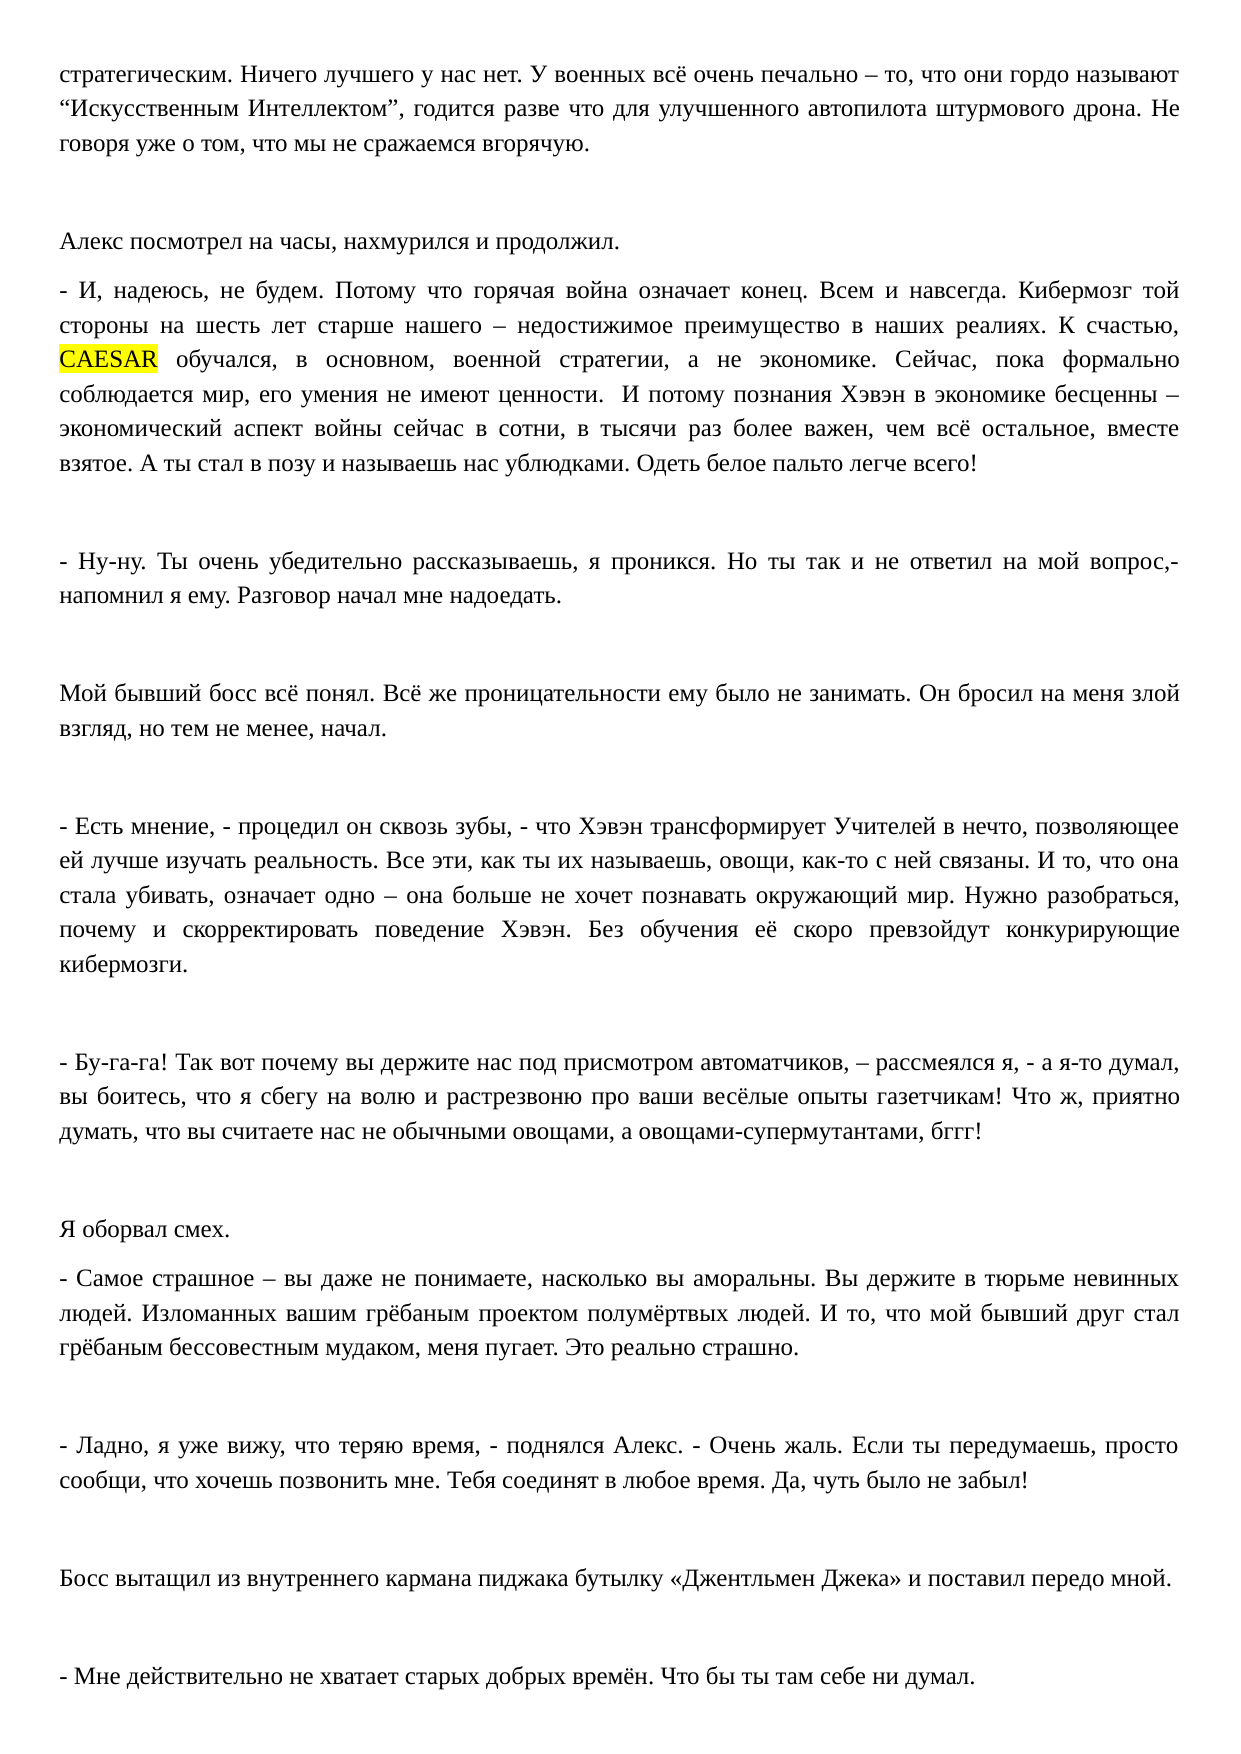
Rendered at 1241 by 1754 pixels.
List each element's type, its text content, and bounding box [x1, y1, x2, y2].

text - Мне действительно не хватает старых добрых времён. Что бы ты там себе ни думал. [59, 1661, 1181, 1690]
text Я оборвал смех. [59, 1214, 1181, 1243]
text - Бу-га-га! Так вот почему вы держите нас под присмотром автоматчиков, – рассмеялся я, - а я-то думал, вы боитесь, что я сбегу на волю и растрезвоню про ваши весёлые опыты газетчикам! Что ж, приятно думать, что вы считаете нас не обычными овощами, а овощами-супермутантами, бггг! [59, 1047, 1181, 1145]
text Мой бывший босс всё понял. Всё же проницательности ему было не занимать. Он бросил на меня злой взгляд, но тем не менее, начал. [59, 678, 1181, 742]
text - И, надеюсь, не будем. Потому что горячая война означает конец. Всем и навсегда. Кибермозг той стороны на шесть лет старше нашего – недостижимое преимущество в наших реалиях. К счастью, CAESAR обучался, в основном, военной стратегии, а не экономике. Сейчас, пока формально соблюдается мир, его умения не имеют ценности. И потому познания Хэвэн в экономике бесценны – экономический аспект войны сейчас в сотни, в тысячи раз более важен, чем всё остальное, вместе взятое. А ты стал в позу и называешь нас ублюдками. Одеть белое пальто легче всего! [59, 275, 1181, 476]
text - Самое страшное – вы даже не понимаете, насколько вы аморальны. Вы держите в тюрьме невинных людей. Изломанных вашим грёбаным проектом полумёртвых людей. И то, что мой бывший друг стал грёбаным бессовестным мудаком, меня пугает. Это реально страшно. [59, 1263, 1181, 1361]
text - Ладно, я уже вижу, что теряю время, - поднялся Алекс. - Очень жаль. Если ты передумаешь, просто сообщи, что хочешь позвонить мне. Тебя соединят в любое время. Да, чуть было не забыл! [59, 1430, 1181, 1493]
text Босс вытащил из внутреннего кармана пиджака бутылку «Джентльмен Джека» и поставил передо мной. [59, 1563, 1181, 1592]
text - Есть мнение, - процедил он сквозь зубы, - что Хэвэн трансформирует Учителей в нечто, позволяющее ей лучше изучать реальность. Все эти, как ты их называешь, овощи, как-то с ней связаны. И то, что она стала убивать, означает одно – она больше не хочет познавать окружающий мир. Нужно разобраться, почему и скорректировать поведение Хэвэн. Без обучения её скоро превзойдут конкурирующие кибермозги. [59, 811, 1181, 978]
text - Ну-ну. Ты очень убедительно рассказываешь, я проникся. Но ты так и не ответил на мой вопрос,- напомнил я ему. Разговор начал мне надоедать. [59, 546, 1181, 609]
text стратегическим. Ничего лучшего у нас нет. У военных всё очень печально – то, что они гордо называют “Искусственным Интеллектом”, годится разве что для улучшенного автопилота штурмового дрона. Не говоря уже о том, что мы не сражаемся вгорячую. [59, 59, 1181, 157]
text Алекс посмотрел на часы, нахмурился и продолжил. [59, 226, 1181, 255]
